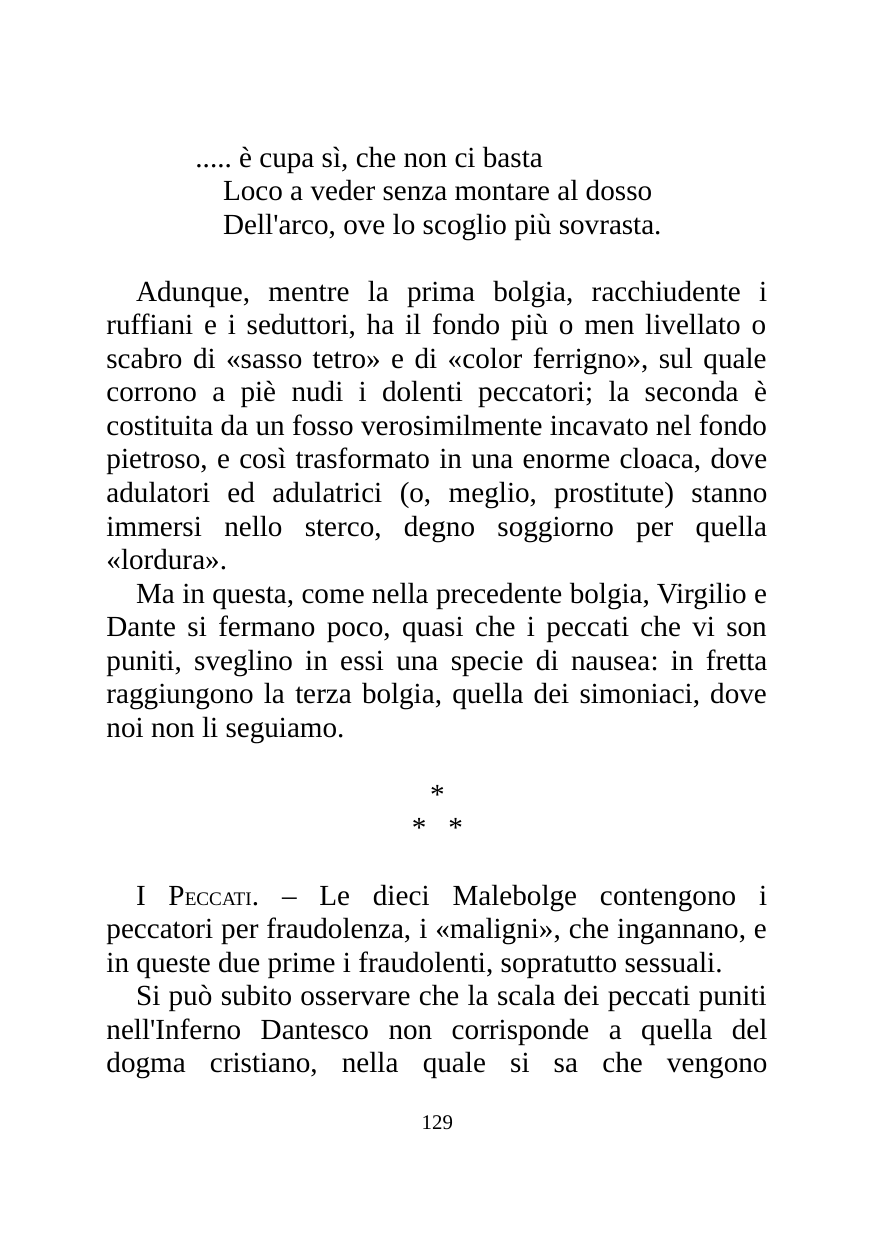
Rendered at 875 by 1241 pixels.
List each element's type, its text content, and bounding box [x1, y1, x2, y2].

text Ma in questa, come nella precedente bolgia, Virgilio e Dante si fermano poco, quasi che i peccati che vi son puniti, sveglino in essi una specie di nausea: in fretta raggiungono la terza bolgia, quella dei simoniaci, dove noi non li seguiamo. [106, 576, 768, 743]
text I Peccati. – Le dieci Malebolge contengono i peccatori per fraudolenza, i «maligni», che ingannano, e in queste due prime i fraudolenti, sopratutto sessuali. [106, 878, 768, 978]
text ..... è cupa sì, che non ci basta Loco a veder senza montare al dosso Dell'arco, ove lo scoglio più sovrasta. [195, 140, 768, 240]
text * * [106, 811, 768, 844]
text Si può subito osservare che la scala dei peccati puniti nell'Inferno Dantesco non corrisponde a quella del dogma cristiano, nella quale si sa che vengono [106, 978, 768, 1079]
text * [106, 777, 768, 811]
text Adunque, mentre la prima bolgia, racchiudente i ruffiani e i seduttori, ha il fondo più o men livellato o scabro di «sasso tetro» e di «color ferrigno», sul quale corrono a piè nudi i dolenti peccatori; la seconda è costituita da un fosso verosimilmente incavato nel fondo pietroso, e così trasformato in una enorme cloaca, dove adulatori ed adulatrici (o, meglio, prostitute) stanno immersi nello sterco, degno soggiorno per quella «lordura». [106, 274, 768, 576]
